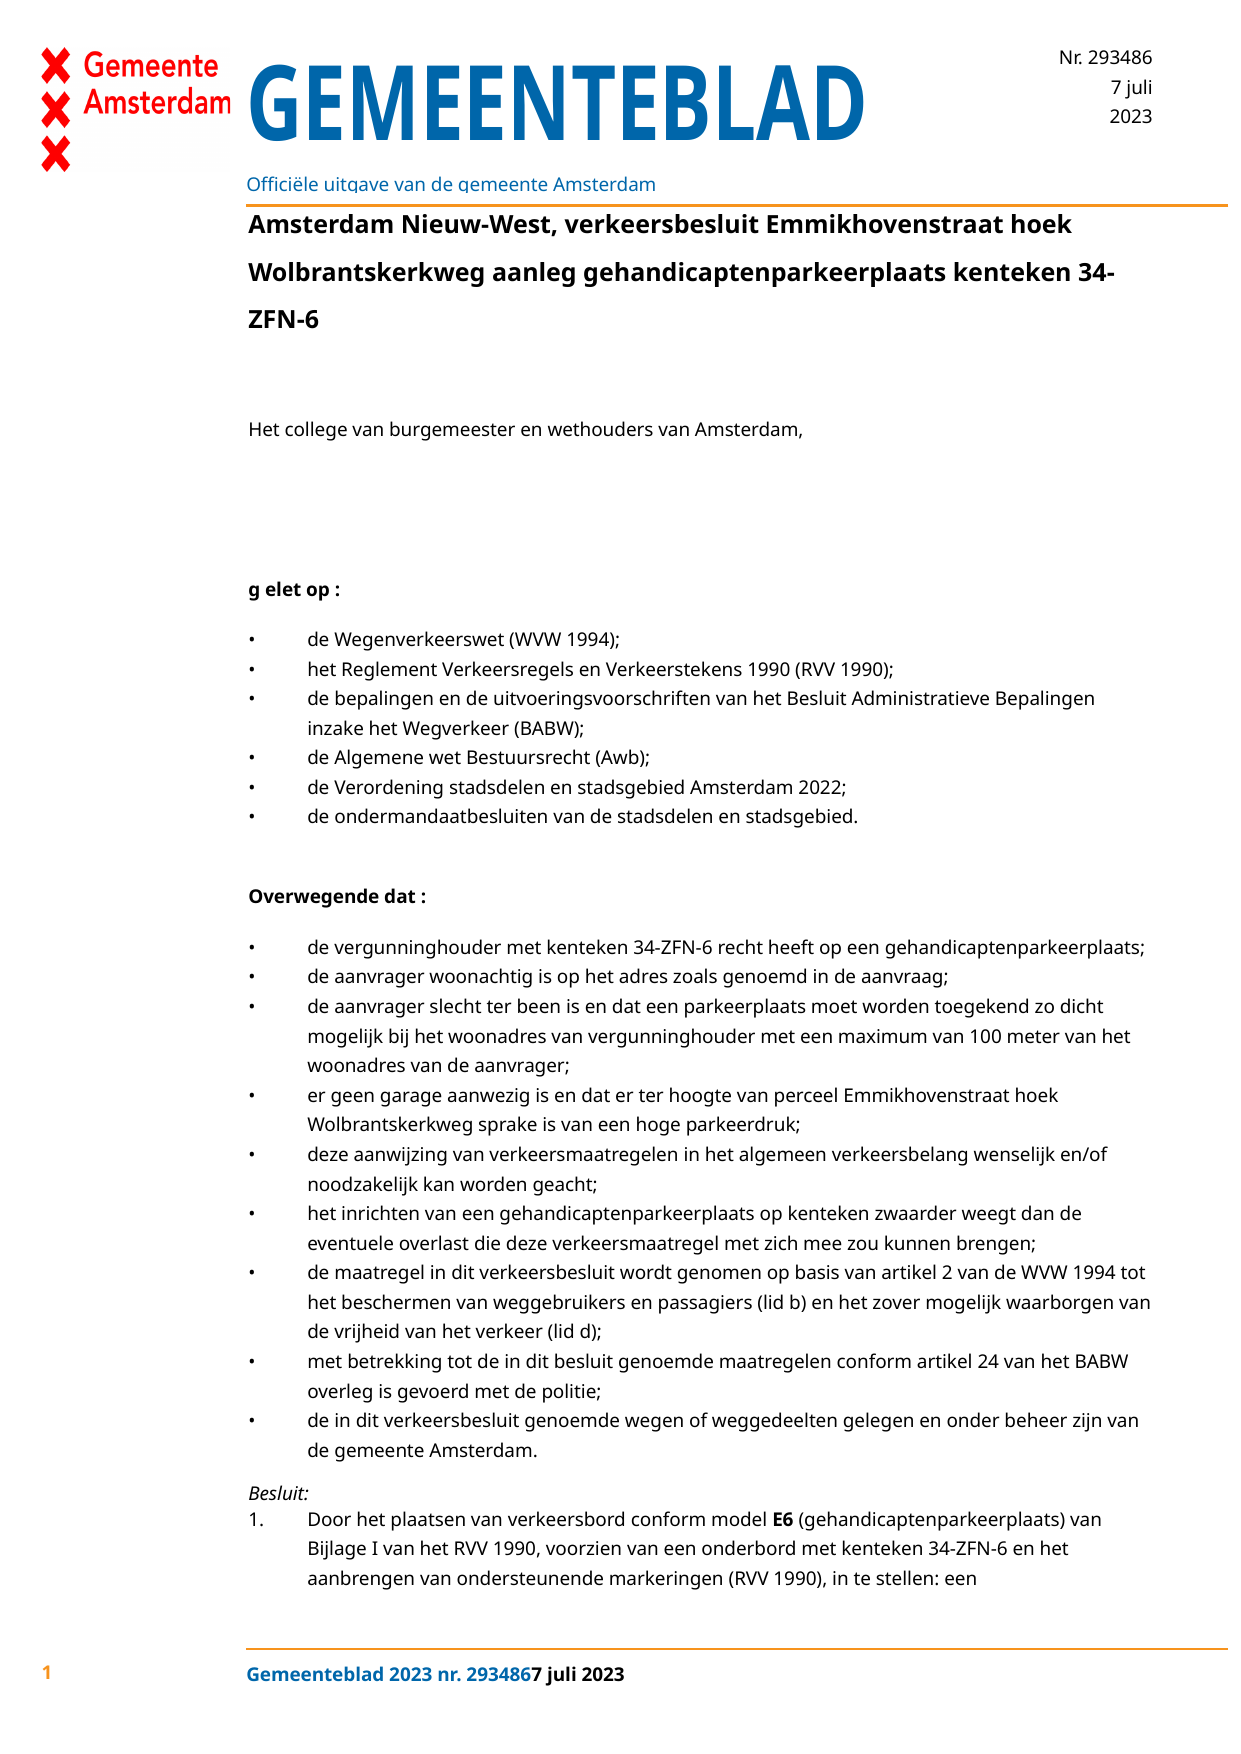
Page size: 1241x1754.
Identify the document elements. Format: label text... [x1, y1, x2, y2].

list deze aanwijzing van verkeersmaatregelen in het algemeen verkeersbelang wenselijk en/of noodzakelijk kan worden geacht; [248, 1141, 1152, 1197]
list de in dit verkeersbesluit genoemde wegen of weggedeelten gelegen en onder beheer zijn van de gemeente Amsterdam. [248, 1407, 1152, 1463]
text Besluit: [248, 1480, 1152, 1506]
list Door het plaatsen van verkeersbord conform model E6 (gehandicaptenparkeerplaats) van Bijlage I van het RVV 1990, voorzien van een onderbord met kenteken 34-ZFN-6 en het aanbrengen van ondersteunende markeringen (RVV 1990), in te stellen: een [248, 1506, 1152, 1591]
list met betrekking tot de in dit besluit genoemde maatregelen conform artikel 24 van het BABW overleg is gevoerd met de politie; [248, 1348, 1152, 1404]
list er geen garage aanwezig is en dat er ter hoogte van perceel Emmikhovenstraat hoek Wolbrantskerkweg sprake is van een hoge parkeerdruk; [248, 1082, 1152, 1137]
list de Verordening stadsdelen en stadsgebied Amsterdam 2022; [248, 774, 1152, 800]
list de aanvrager slecht ter been is en dat een parkeerplaats moet worden toegekend zo dicht mogelijk bij het woonadres van vergunninghouder met een maximum van 100 meter van het woonadres van de aanvrager; [248, 993, 1152, 1078]
text g elet op : [248, 576, 1152, 602]
list het Reglement Verkeersregels en Verkeerstekens 1990 (RVV 1990); [248, 656, 1152, 682]
text Amsterdam Nieuw-West, verkeersbesluit Emmikhovenstraat hoek Wolbrantskerkweg aanleg gehandicaptenparkeerplaats kenteken 34-ZFN-6 [248, 207, 1152, 336]
text Overwegende dat : [248, 884, 1152, 909]
picture [41, 47, 231, 172]
list de aanvrager woonachtig is op het adres zoals genoemd in de aanvraag; [248, 964, 1152, 989]
list de vergunninghouder met kenteken 34-ZFN-6 recht heeft op een gehandicaptenparkeerplaats; [248, 934, 1152, 960]
list de bepalingen en de uitvoeringsvoorschriften van het Besluit Administratieve Bepalingen inzake het Wegverkeer (BABW); [248, 685, 1152, 741]
list de Wegenverkeerswet (WVW 1994); [248, 626, 1152, 652]
list de maatregel in dit verkeersbesluit wordt genomen op basis van artikel 2 van de WVW 1994 tot het beschermen van weggebruikers en passagiers (lid b) en het zover mogelijk waarborgen van de vrijheid van het verkeer (lid d); [248, 1259, 1152, 1344]
text Het college van burgemeester en wethouders van Amsterdam, [248, 416, 1152, 442]
list het inrichten van een gehandicaptenparkeerplaats op kenteken zwaarder weegt dan de eventuele overlast die deze verkeersmaatregel met zich mee zou kunnen brengen; [248, 1200, 1152, 1256]
list de ondermandaatbesluiten van de stadsdelen en stadsgebied. [248, 804, 1152, 829]
list de Algemene wet Bestuursrecht (Awb); [248, 744, 1152, 770]
